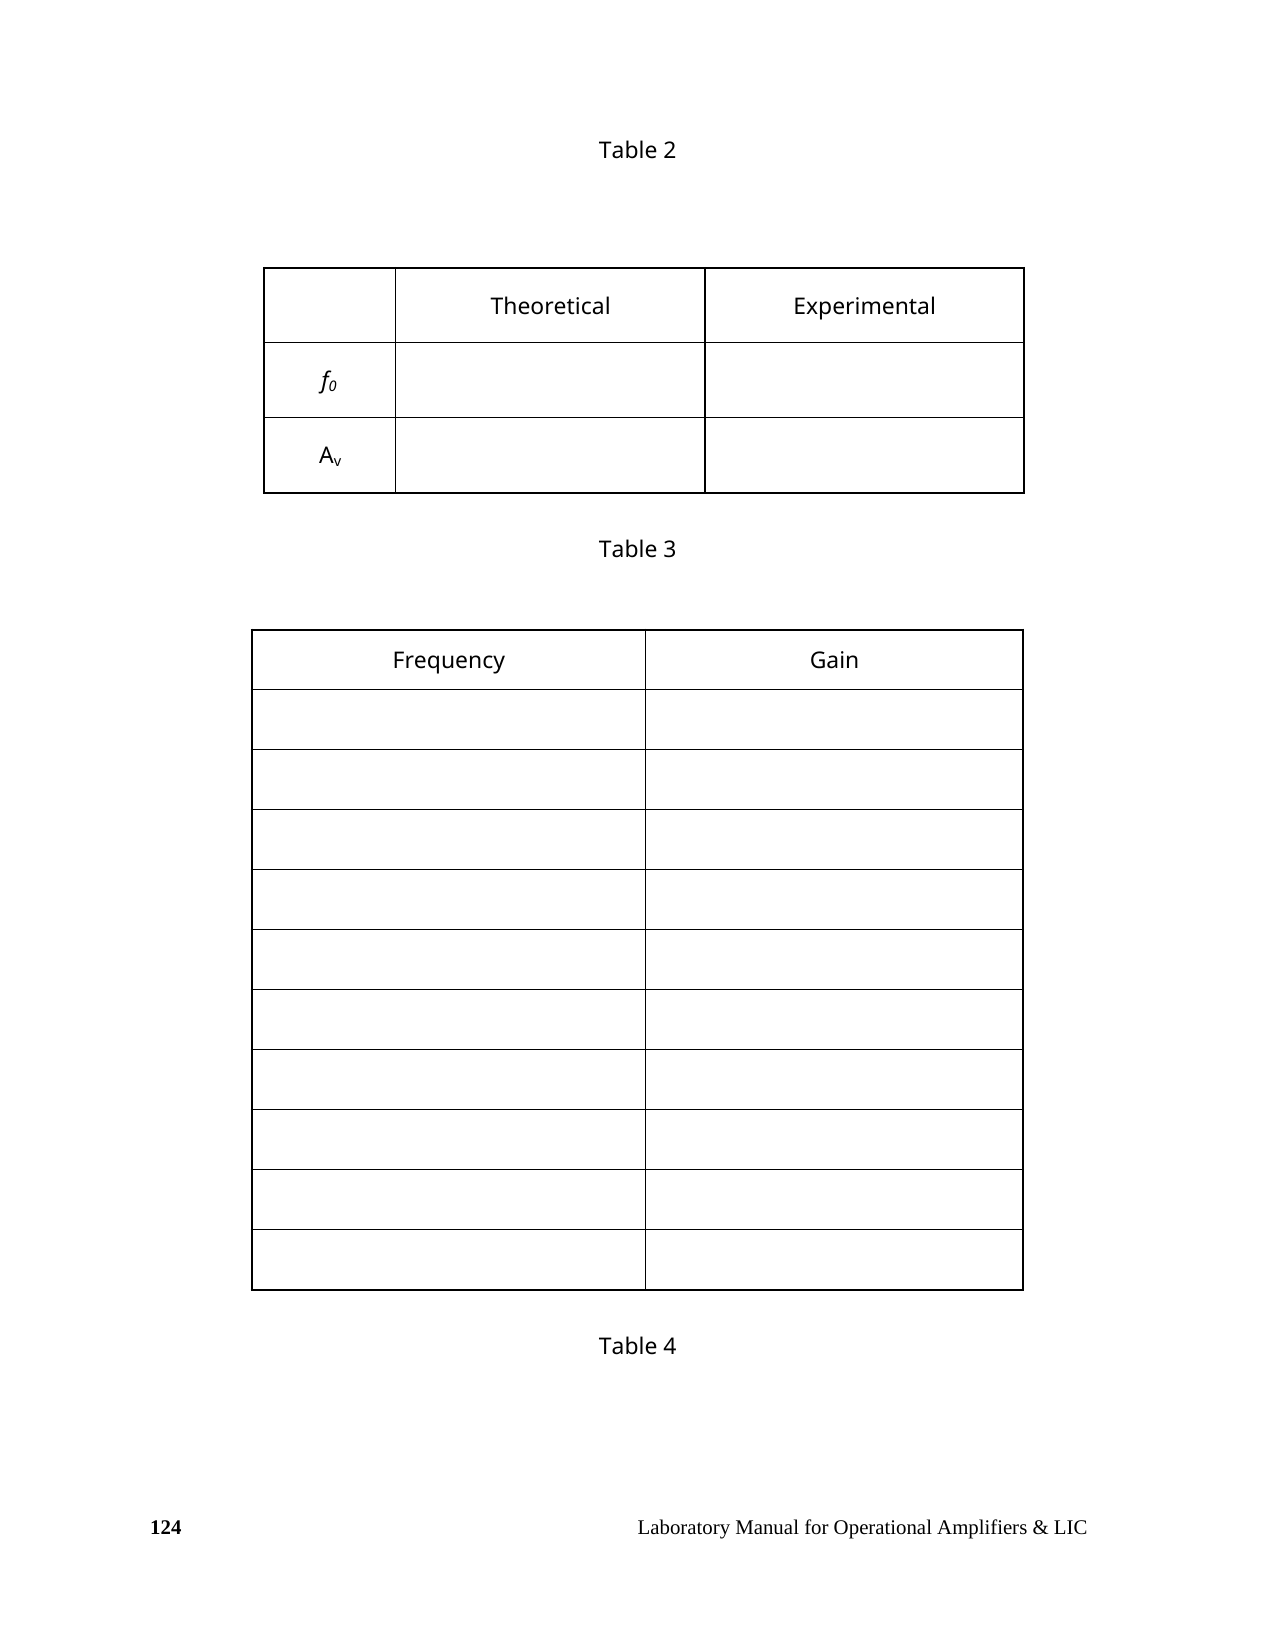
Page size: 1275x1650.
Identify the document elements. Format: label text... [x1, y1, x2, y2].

table_cell [396, 343, 704, 417]
table_cell [253, 1050, 645, 1108]
table_cell [646, 1170, 1022, 1228]
table_cell Av [265, 418, 395, 492]
table_cell [253, 690, 645, 748]
table_cell [706, 343, 1023, 417]
table_cell [706, 418, 1023, 492]
table_cell [646, 690, 1022, 748]
table_cell [646, 990, 1022, 1048]
table_header [265, 269, 395, 342]
table_cell [646, 750, 1022, 808]
subtitle Table 2 [150, 134, 1125, 165]
table_cell [646, 810, 1022, 868]
table_cell [253, 1110, 645, 1168]
subtitle Table 4 [150, 1330, 1125, 1361]
subtitle Table 3 [150, 533, 1125, 565]
table_cell f0 [265, 343, 395, 417]
table_cell [253, 990, 645, 1048]
table_cell [253, 810, 645, 868]
table_header Theoretical [396, 269, 704, 342]
table_cell [253, 1170, 645, 1228]
table_cell [646, 1050, 1022, 1108]
table_cell [253, 870, 645, 928]
table_cell [396, 418, 704, 492]
table_cell [646, 930, 1022, 988]
table_cell [253, 750, 645, 808]
table_cell [646, 1230, 1022, 1288]
table_cell [253, 1230, 645, 1288]
table_cell [646, 1110, 1022, 1168]
table_cell [253, 930, 645, 988]
table_header Experimental [706, 269, 1023, 342]
table_header Gain [646, 631, 1022, 688]
table_cell [646, 870, 1022, 928]
table_header Frequency [253, 631, 645, 688]
